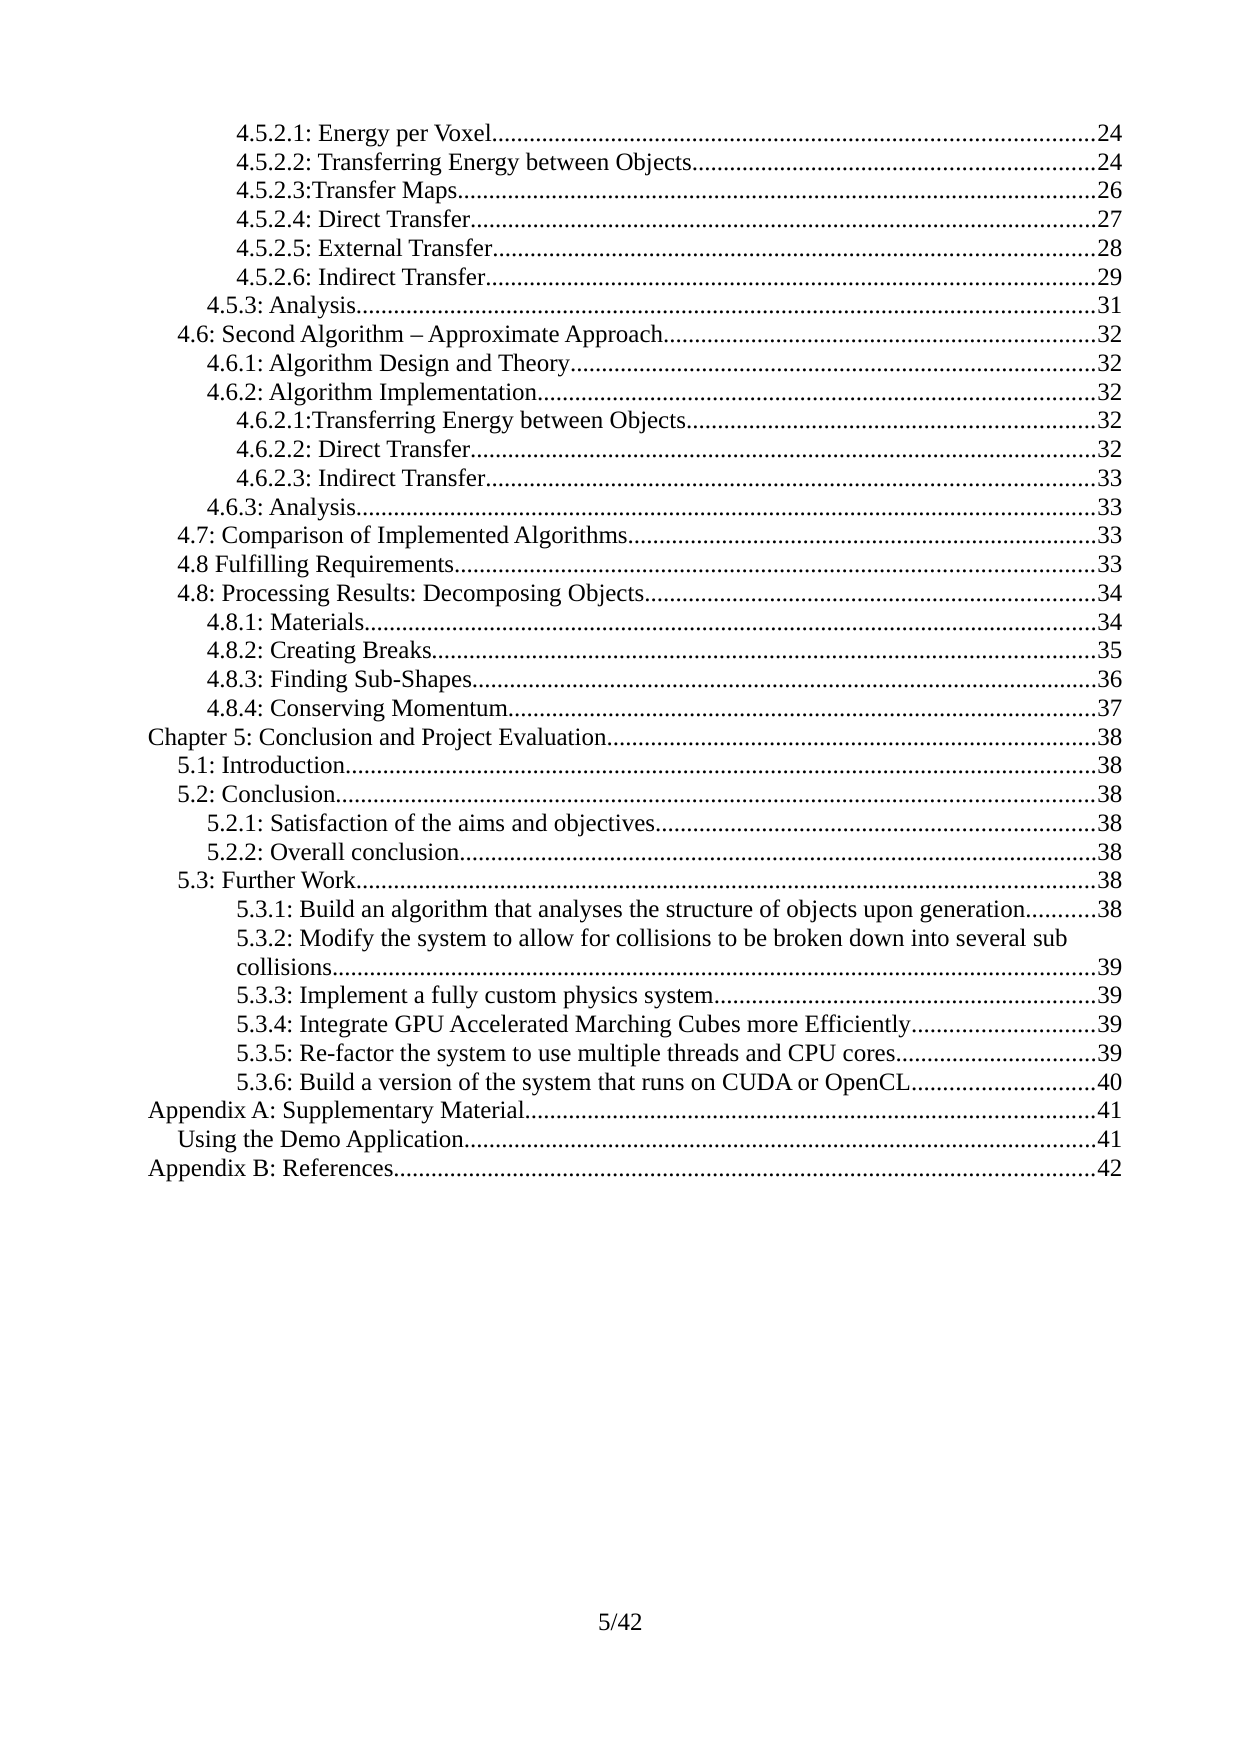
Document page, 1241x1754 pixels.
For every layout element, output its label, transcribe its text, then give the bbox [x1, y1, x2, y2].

text 4.5.2.1: Energy per Voxel 24 [236, 118, 1122, 147]
text 4.8: Processing Results: Decomposing Objects 34 [177, 578, 1122, 607]
text Appendix B: References 42 [148, 1153, 1122, 1182]
text 4.6.2.3: Indirect Transfer 33 [236, 463, 1122, 492]
text 5.3: Further Work 38 [177, 866, 1122, 894]
text 4.6.2: Algorithm Implementation 32 [207, 377, 1122, 406]
text 4.5.2.5: External Transfer 28 [236, 233, 1122, 262]
text 5.3.4: Integrate GPU Accelerated Marching Cubes more Efficiently 39 [236, 1009, 1122, 1038]
text 5.3.2: Modify the system to allow for collisions to be broken down into several sub collisions. 39 [236, 923, 1122, 981]
text 4.7: Comparison of Implemented Algorithms 33 [177, 521, 1122, 549]
text Chapter 5: Conclusion and Project Evaluation 38 [148, 722, 1122, 751]
text Using the Demo Application 41 [177, 1124, 1122, 1153]
text 4.8.1: Materials 34 [207, 607, 1122, 636]
text 4.6.2.1:Transferring Energy between Objects 32 [236, 406, 1122, 434]
text 5.3.6: Build a version of the system that runs on CUDA or OpenCL 40 [236, 1067, 1122, 1096]
text 5.1: Introduction 38 [177, 751, 1122, 779]
text 4.6.3: Analysis 33 [207, 492, 1122, 521]
text 5.3.5: Re-factor the system to use multiple threads and CPU cores 39 [236, 1038, 1122, 1067]
text 5.3.3: Implement a fully custom physics system 39 [236, 981, 1122, 1009]
text 4.5.2.2: Transferring Energy between Objects 24 [236, 147, 1122, 176]
text 4.6.1: Algorithm Design and Theory 32 [207, 348, 1122, 377]
text 5.2.2: Overall conclusion. 38 [207, 837, 1122, 866]
text 4.5.3: Analysis 31 [207, 291, 1122, 319]
text 5.2.1: Satisfaction of the aims and objectives. 38 [207, 808, 1122, 837]
text 4.5.2.6: Indirect Transfer 29 [236, 262, 1122, 291]
text 4.6: Second Algorithm – Approximate Approach 32 [177, 319, 1122, 348]
text Appendix A: Supplementary Material 41 [148, 1096, 1122, 1124]
text 4.5.2.4: Direct Transfer 27 [236, 204, 1122, 233]
text 4.6.2.2: Direct Transfer 32 [236, 434, 1122, 463]
text 4.5.2.3:Transfer Maps 26 [236, 176, 1122, 204]
text 4.8.2: Creating Breaks 35 [207, 636, 1122, 664]
text 5.3.1: Build an algorithm that analyses the structure of objects upon generation. 38 [236, 894, 1122, 923]
text 4.8.4: Conserving Momentum 37 [207, 693, 1122, 722]
text 4.8 Fulfilling Requirements 33 [177, 549, 1122, 578]
text 5.2: Conclusion 38 [177, 779, 1122, 808]
text 4.8.3: Finding Sub-Shapes 36 [207, 664, 1122, 693]
